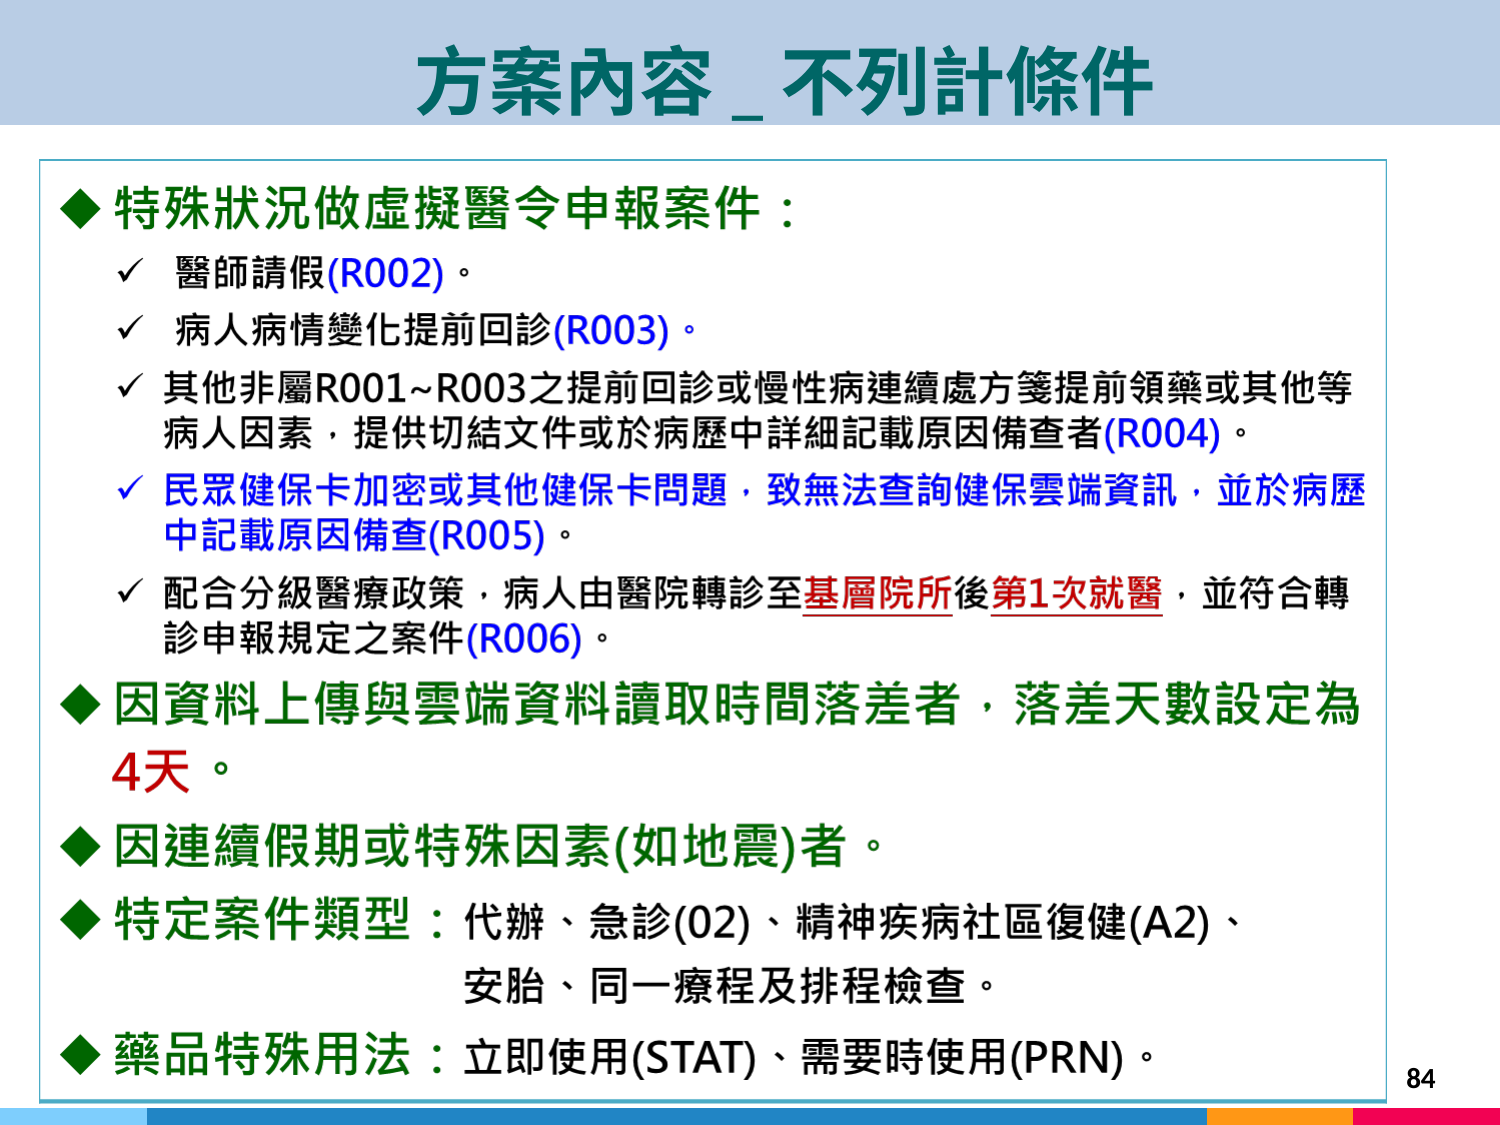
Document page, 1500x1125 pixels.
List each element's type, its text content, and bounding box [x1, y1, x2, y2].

text_box 方案內容_不列計條件 [35, 19, 1500, 126]
text_box [1391, 1043, 1482, 1113]
picture [39, 159, 1387, 1115]
